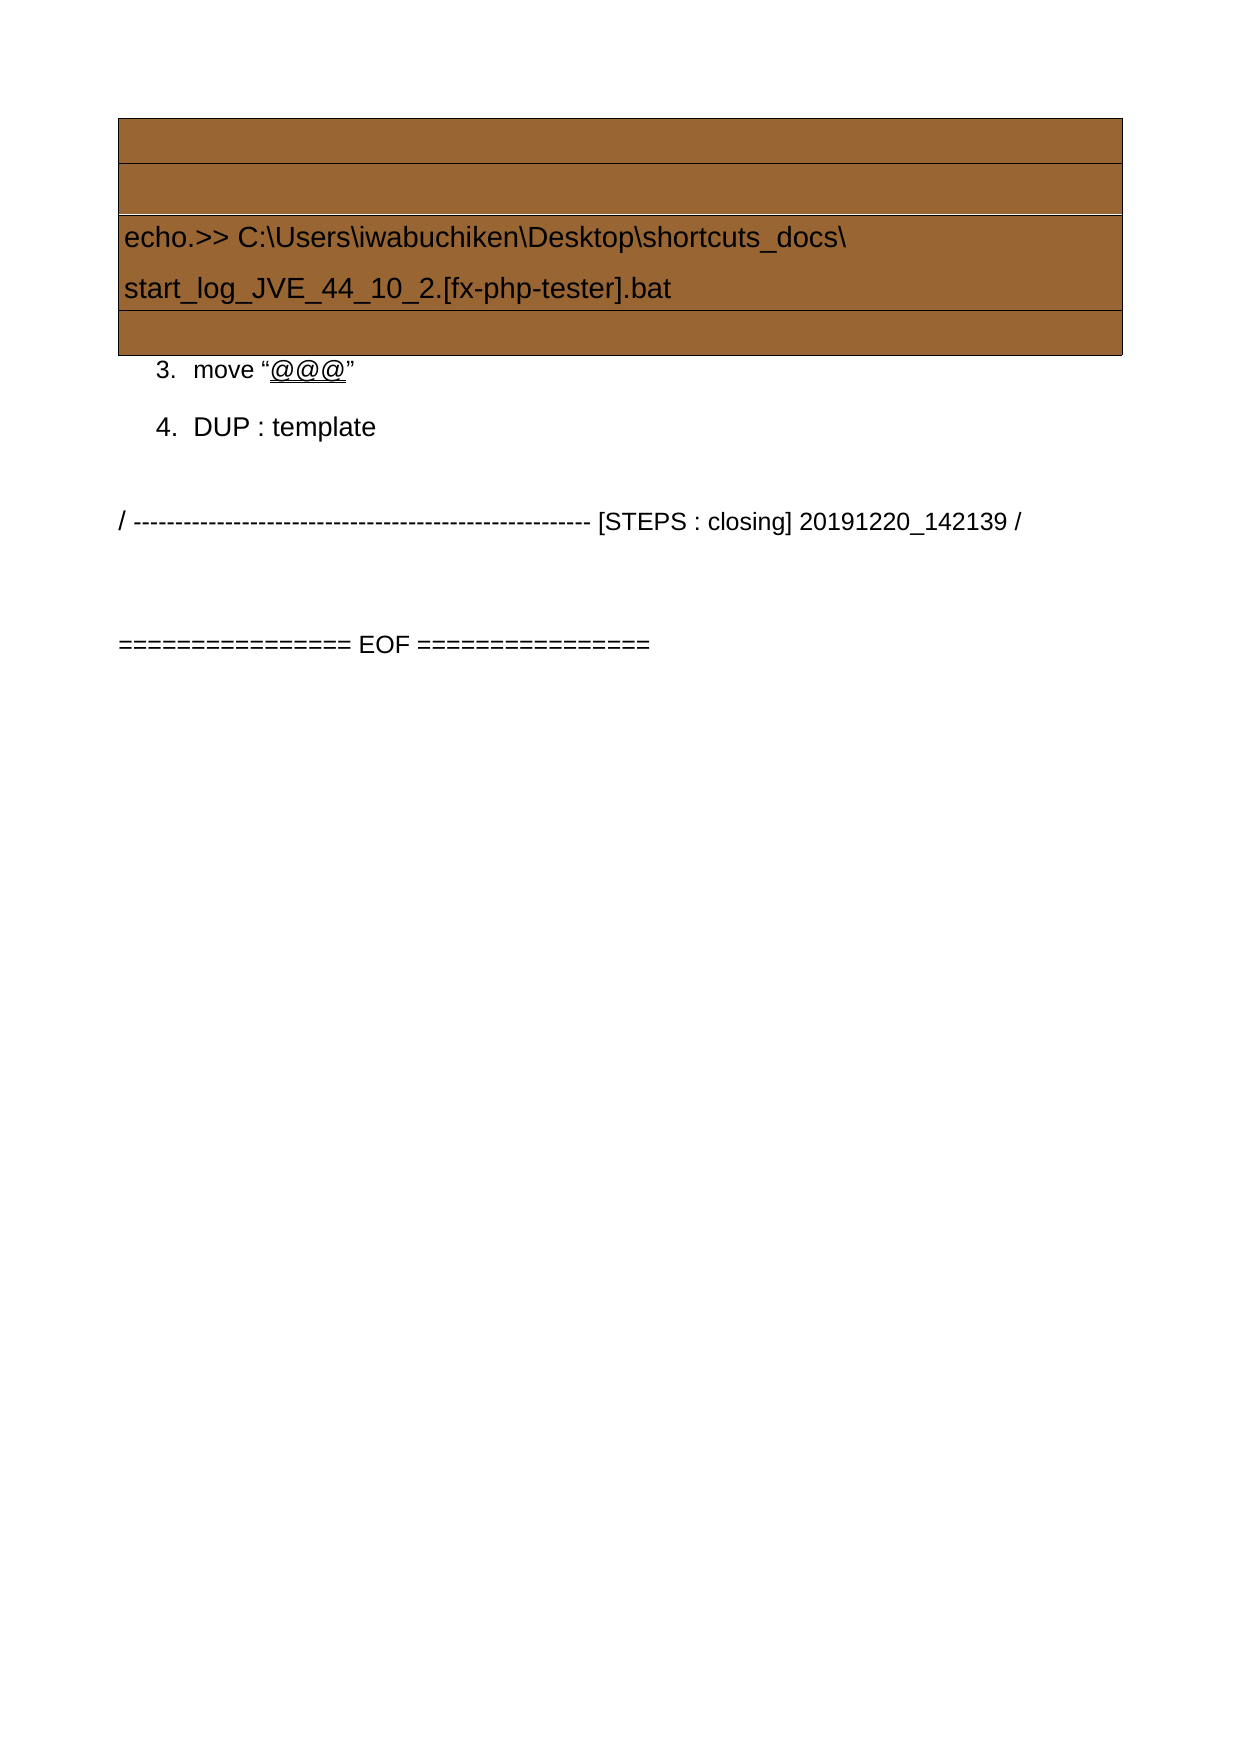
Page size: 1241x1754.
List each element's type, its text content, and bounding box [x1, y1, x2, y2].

text / ------------------------------------------------------- [STEPS : closing] 20191220_142139 / [118, 504, 1122, 536]
table_cell [119, 311, 1122, 355]
table_cell [119, 119, 1122, 163]
table_cell echo.>> C:\Users\iwabuchiken\Desktop\shortcuts_docs\start_log_JVE_44_10_2.[fx-php-tester].bat [119, 216, 1122, 310]
table_cell [119, 164, 1122, 214]
list move “@@@” [156, 356, 1122, 384]
text ================ EOF ================ [118, 630, 1122, 659]
list DUP : template [156, 411, 1122, 442]
